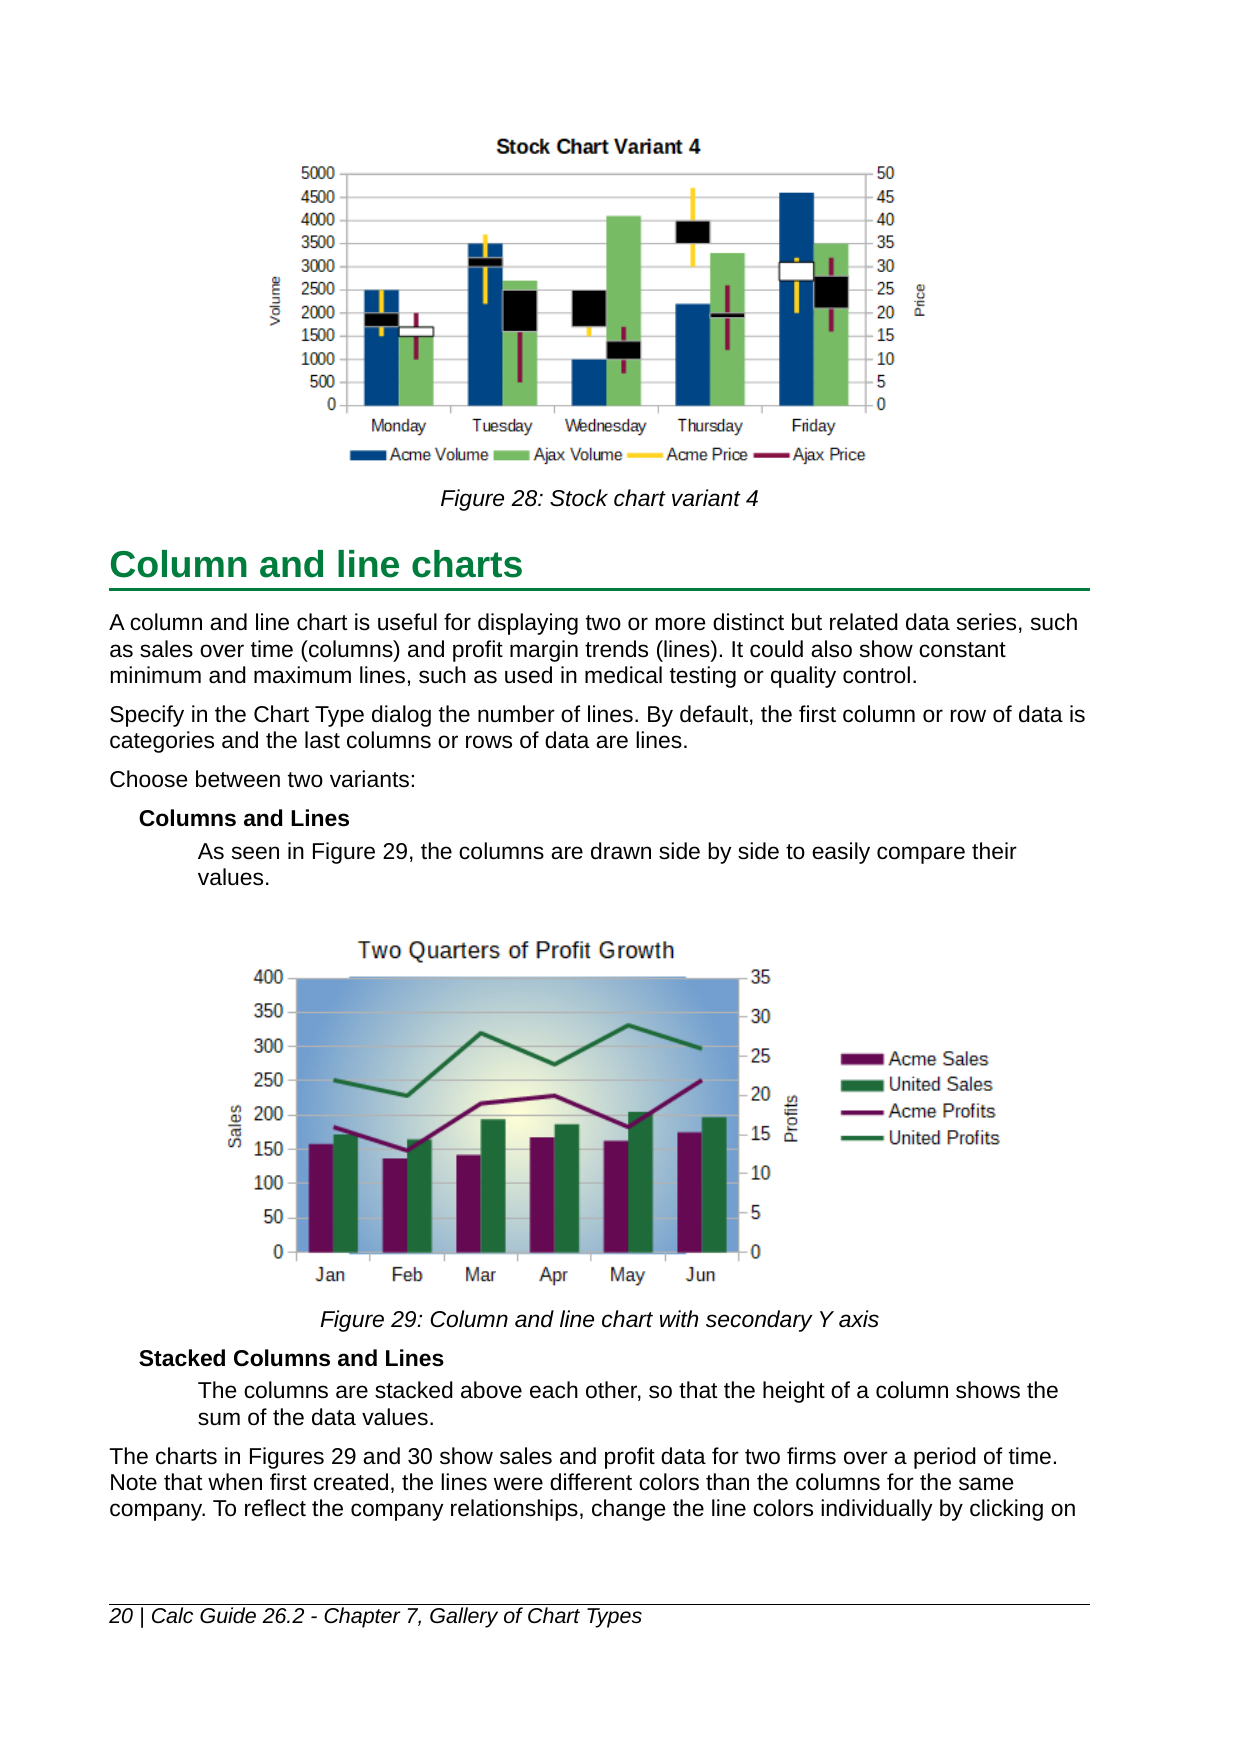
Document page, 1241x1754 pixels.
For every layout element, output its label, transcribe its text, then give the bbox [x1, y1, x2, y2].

text The columns are stacked above each other, so that the height of a column shows the sum of the data values. [198, 1377, 1090, 1430]
text As seen in Figure 29, the columns are drawn side by side to easily compare their values. [198, 838, 1090, 890]
picture [182, 902, 1017, 1294]
subtitle Column and line charts [109, 542, 1090, 588]
text Figure 29: Column and line chart with secondary Y axis [182, 1306, 1016, 1332]
text Stacked Columns and Lines [139, 1345, 1090, 1371]
text Figure 28: Stock chart variant 4 [257, 485, 942, 511]
text Columns and Lines [139, 805, 1090, 831]
picture [257, 121, 942, 473]
list Choose between two variants: [109, 766, 1090, 792]
text A column and line chart is useful for displaying two or more distinct but related data series, such as sales over time (columns) and profit margin trends (lines). It could also show constant minimum and maximum lines, such as used in medical testing or quality control. [109, 609, 1090, 688]
text The charts in Figures 29 and 30 show sales and profit data for two firms over a period of time. Note that when first created, the lines were different colors than the columns for the same company. To reflect the company relationships, change the line colors individually by clicking on [109, 1443, 1090, 1522]
text Specify in the Chart Type dialog the number of lines. By default, the first column or row of data is categories and the last columns or rows of data are lines. [109, 701, 1090, 754]
